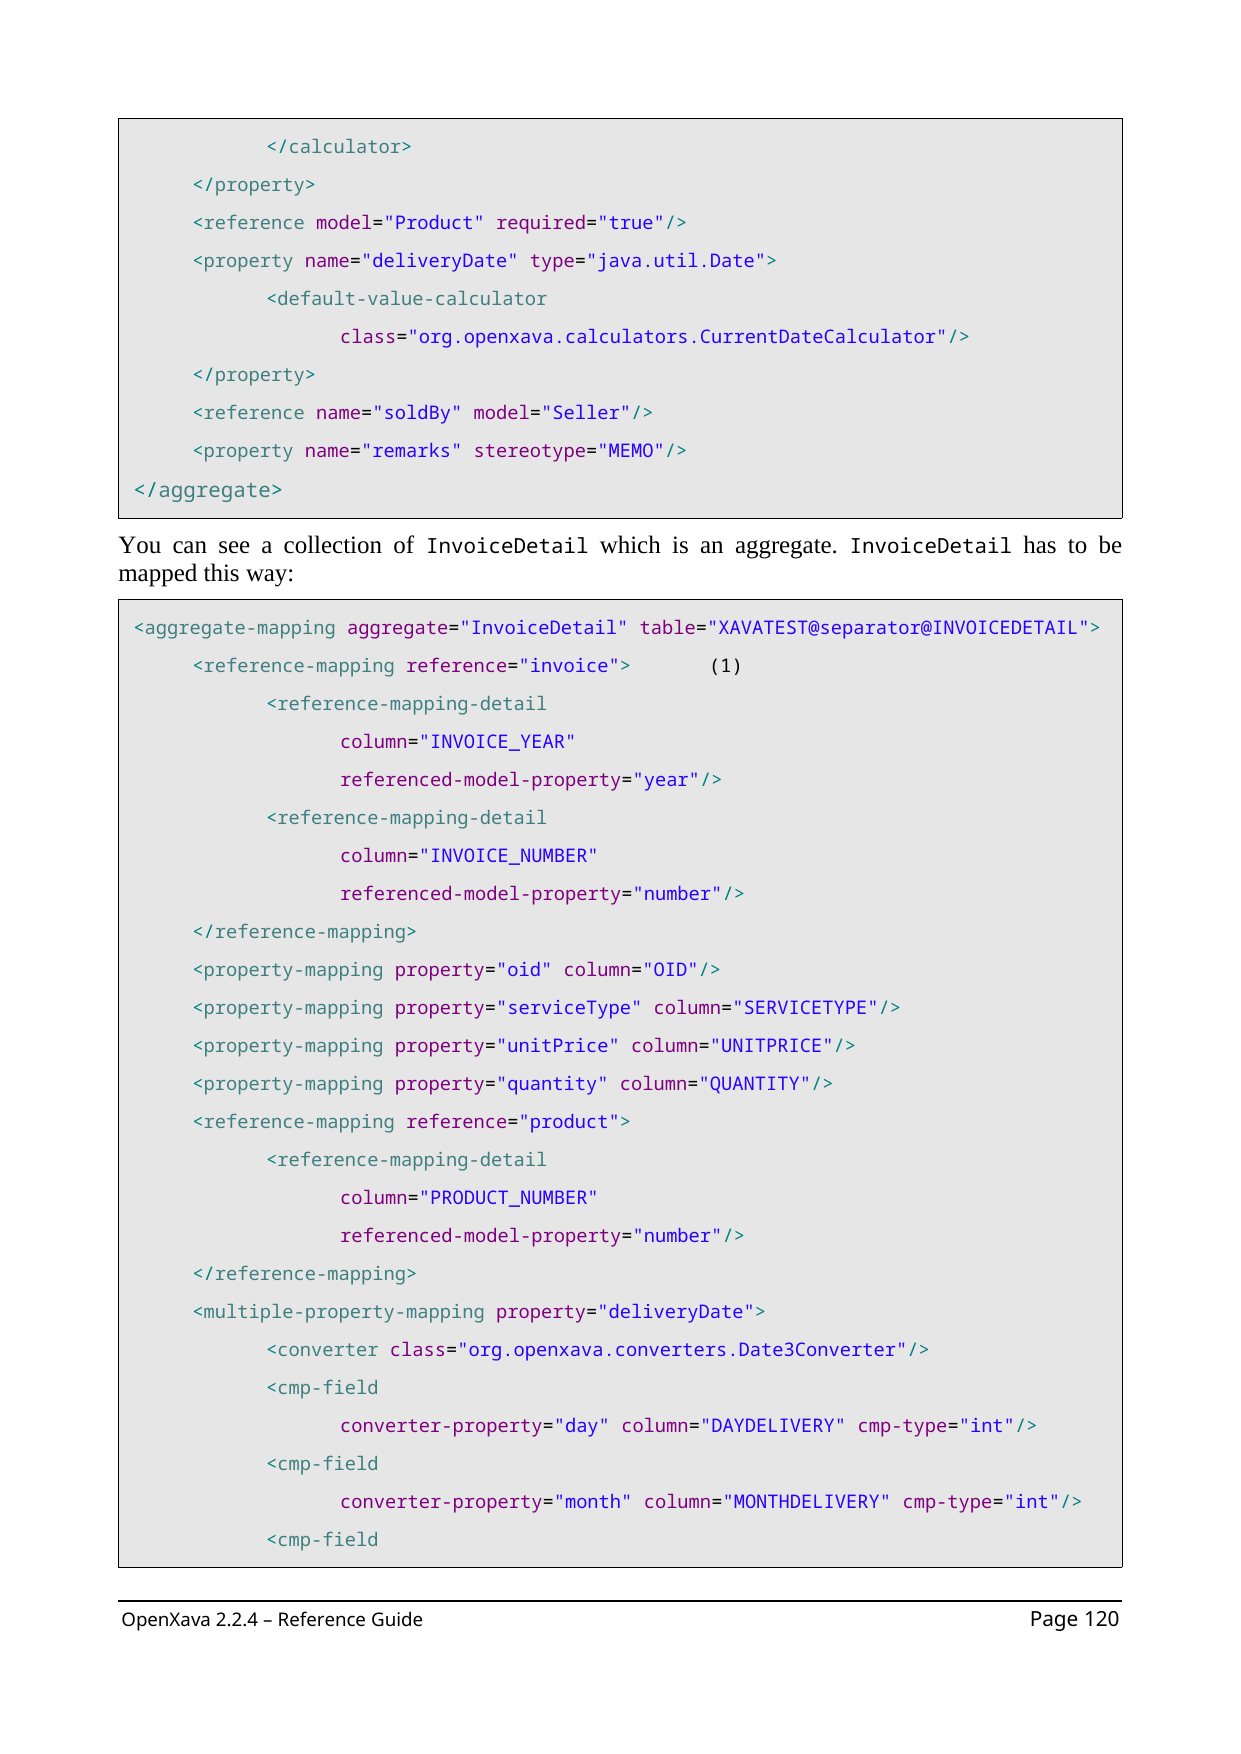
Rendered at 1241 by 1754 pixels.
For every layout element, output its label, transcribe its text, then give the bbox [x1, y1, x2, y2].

text referenced-model-property="number"/> [119, 865, 1122, 903]
text <reference model="Product" required="true"/> [119, 194, 1122, 232]
text </reference-mapping> [119, 1246, 1122, 1284]
text <cmp-field [119, 1360, 1122, 1398]
text <property-mapping property="unitPrice" column="UNITPRICE"/> [119, 1017, 1122, 1056]
text converter-property="month" column="MONTHDELIVERY" cmp-type="int"/> [119, 1474, 1122, 1512]
text <reference-mapping-detail [119, 789, 1122, 827]
text <reference-mapping reference="product"> [119, 1093, 1122, 1132]
text converter-property="day" column="DAYDELIVERY" cmp-type="int"/> [119, 1398, 1122, 1436]
text referenced-model-property="year"/> [119, 751, 1122, 789]
text <property name="remarks" stereotype="MEMO"/> [119, 422, 1122, 460]
text column="PRODUCT_NUMBER" [119, 1169, 1122, 1208]
text <property-mapping property="oid" column="OID"/> [119, 941, 1122, 979]
text <reference-mapping-detail [119, 675, 1122, 713]
text referenced-model-property="number"/> [119, 1208, 1122, 1246]
text </aggregate> [119, 460, 1122, 518]
text You can see a collection of InvoiceDetail which is an aggregate. InvoiceDetail has to be mapped this way: [118, 531, 1122, 587]
text <multiple-property-mapping property="deliveryDate"> [119, 1284, 1122, 1322]
text <default-value-calculator [119, 270, 1122, 308]
text <cmp-field [119, 1436, 1122, 1474]
text <converter class="org.openxava.converters.Date3Converter"/> [119, 1322, 1122, 1360]
text class="org.openxava.calculators.CurrentDateCalculator"/> [119, 308, 1122, 346]
text <property name="deliveryDate" type="java.util.Date"> [119, 232, 1122, 270]
text <cmp-field [119, 1512, 1122, 1567]
text </reference-mapping> [119, 903, 1122, 941]
text </calculator> [119, 119, 1122, 156]
text column="INVOICE_NUMBER" [119, 827, 1122, 865]
text <reference name="soldBy" model="Seller"/> [119, 384, 1122, 422]
text <aggregate-mapping aggregate="InvoiceDetail" table="XAVATEST@separator@INVOICEDETAIL"> [119, 600, 1122, 637]
text <property-mapping property="quantity" column="QUANTITY"/> [119, 1056, 1122, 1093]
text <reference-mapping-detail [119, 1132, 1122, 1169]
text </property> [119, 156, 1122, 194]
text </property> [119, 346, 1122, 384]
text column="INVOICE_YEAR" [119, 713, 1122, 751]
text <property-mapping property="serviceType" column="SERVICETYPE"/> [119, 979, 1122, 1017]
text <reference-mapping reference="invoice"> (1) [119, 637, 1122, 675]
